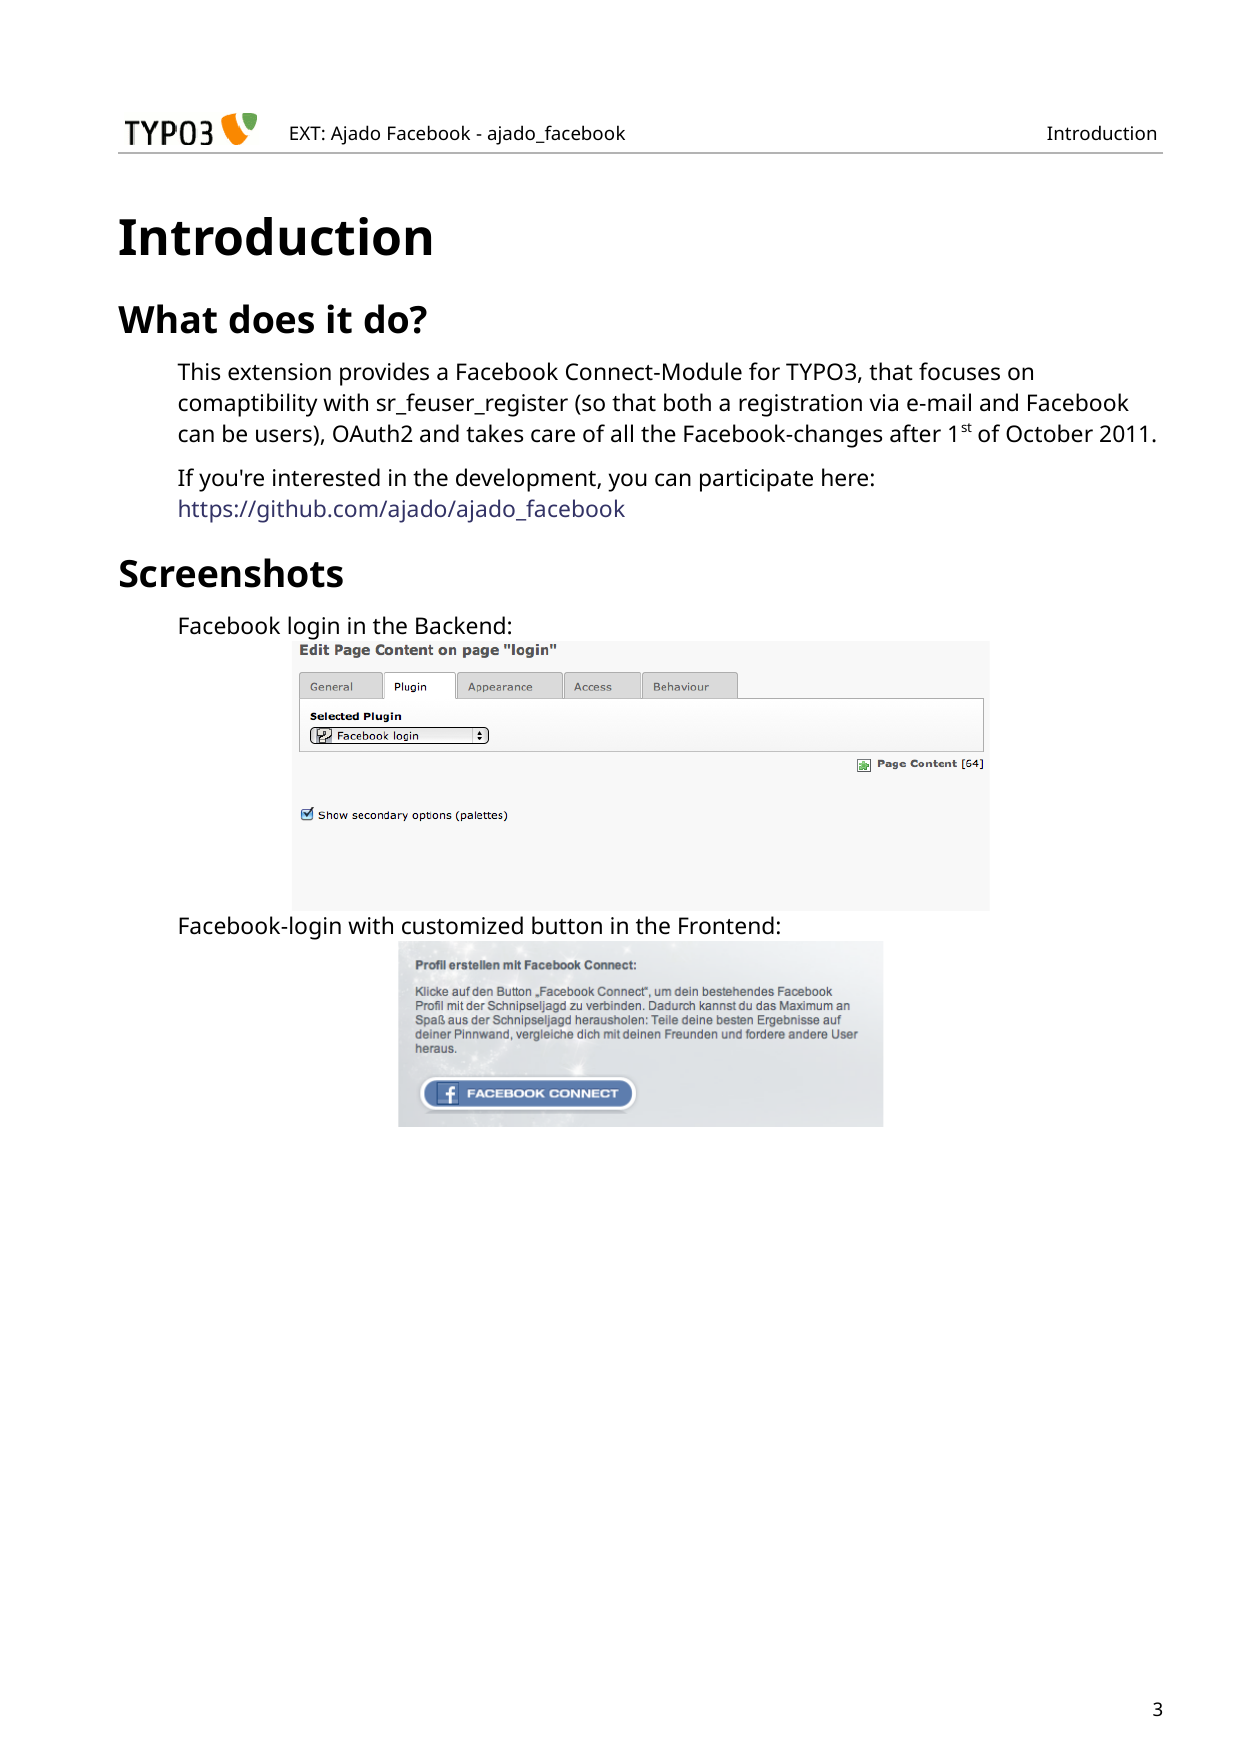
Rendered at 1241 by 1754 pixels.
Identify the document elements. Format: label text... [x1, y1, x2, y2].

subtitle Introduction [118, 202, 1163, 269]
text Facebook-login with customized button in the Frontend: [177, 911, 1163, 941]
text This extension provides a Facebook Connect-Module for TYPO3, that focuses on comaptibility with sr_feuser_register (so that both a registration via e-mail and Facebook can be users), OAuth2 and takes care of all the Facebook-changes after 1st of October 2011. [177, 356, 1163, 449]
subtitle What does it do? [118, 293, 1163, 344]
picture [291, 641, 990, 911]
subtitle Facebook login in the Backend: [177, 610, 1163, 641]
picture [398, 941, 884, 1127]
subtitle Screenshots [118, 547, 1163, 598]
picture [124, 112, 260, 145]
text If you're interested in the development, you can participate here: https://github.com/ajado/ajado_facebook [177, 462, 1163, 524]
